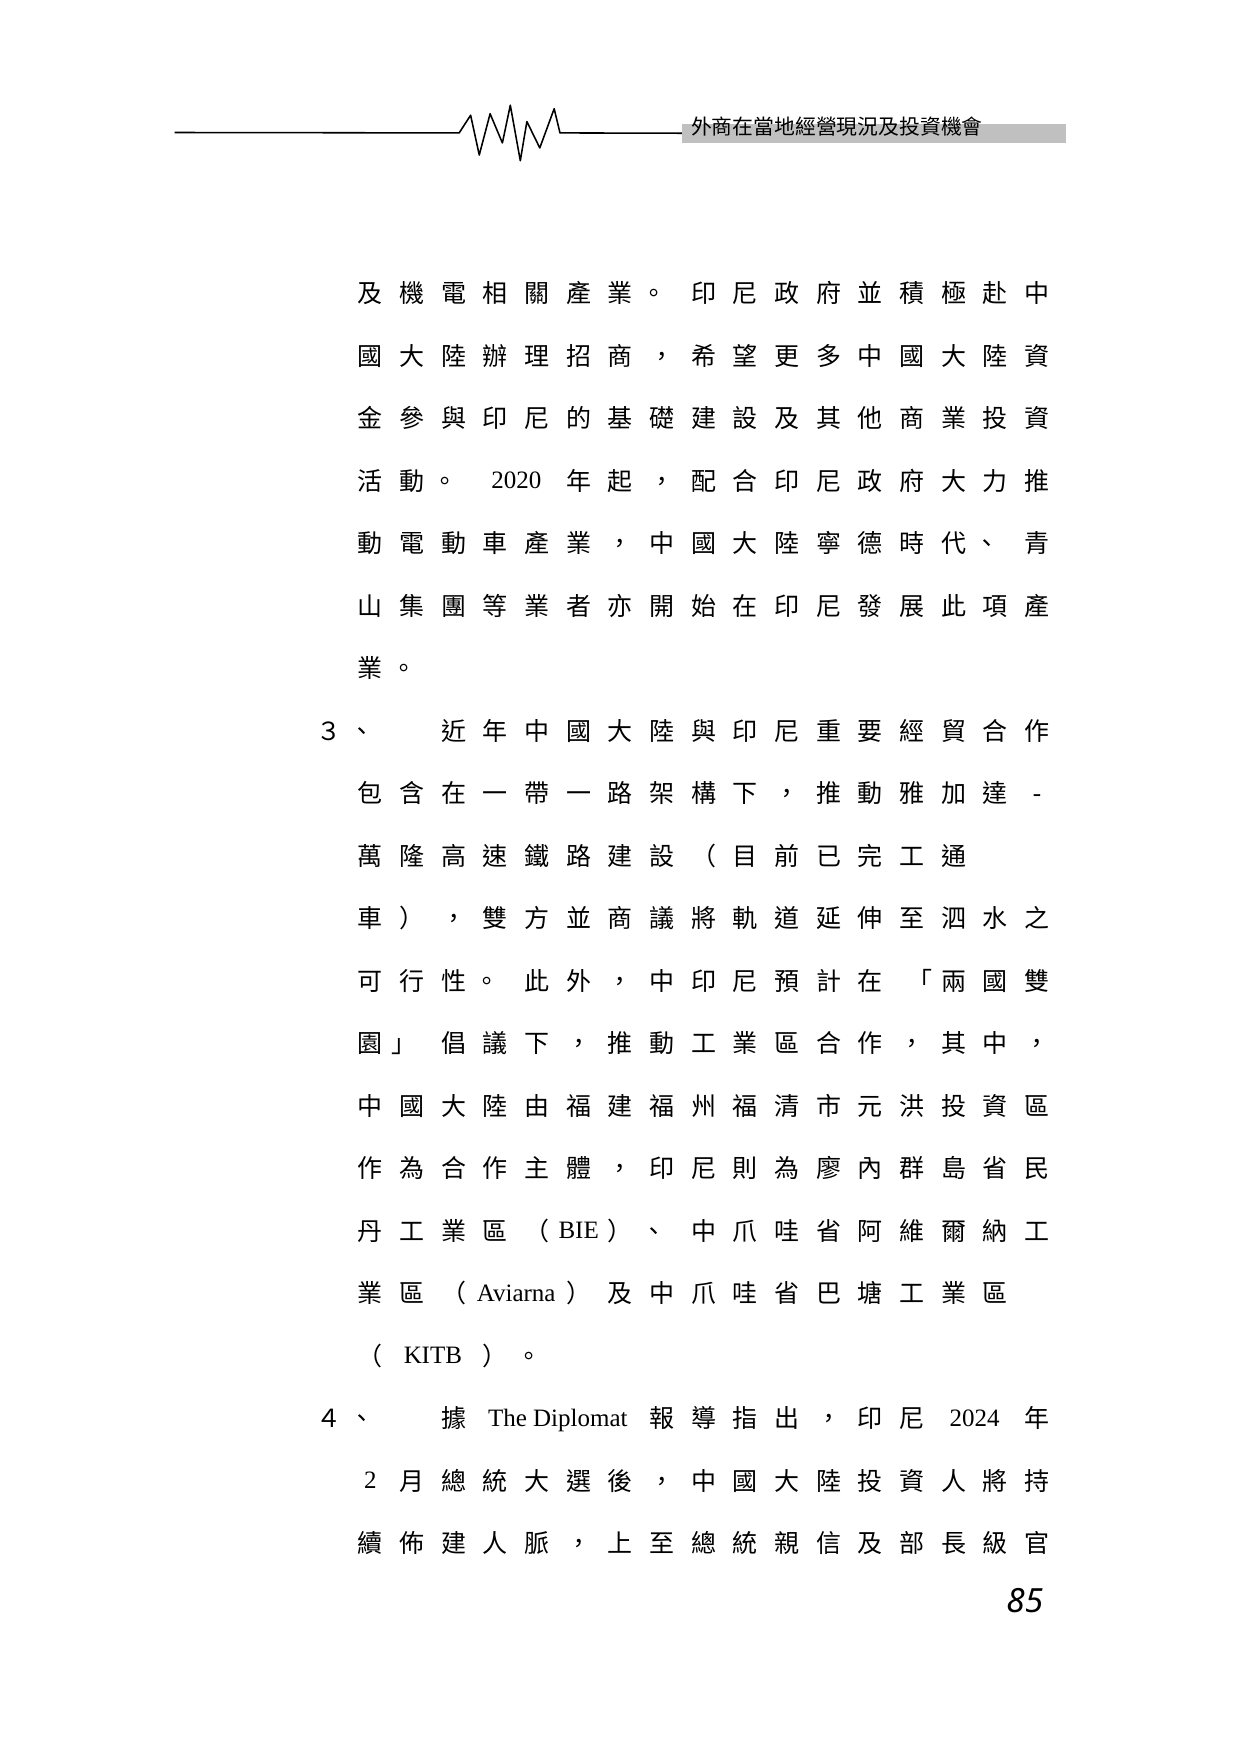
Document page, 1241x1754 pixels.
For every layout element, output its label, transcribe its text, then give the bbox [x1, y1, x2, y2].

text ４、 據The Diplomat報導指出，印尼2024年2月總統大選後，中國大陸投資人將持續佈建人脈，上至總統親信及部長級官 [281, 1375, 1058, 1563]
text ３、 近年中國大陸與印尼重要經貿合作包含在一帶一路架構下，推動雅加達-萬隆高速鐵路建設（目前已完工通車），雙方並商議將軌道延伸至泗水之可行性。此外，中印尼預計在「兩國雙園」倡議下，推動工業區合作，其中，中國大陸由福建福州福清市元洪投資區作為合作主體，印尼則為廖內群島省民丹工業區（BIE）、中爪哇省阿維爾納工業區（Aviarna）及中爪哇省巴塘工業區（KITB）。 [281, 688, 1058, 1375]
text 及機電相關產業。印尼政府並積極赴中國大陸辦理招商，希望更多中國大陸資金參與印尼的基礎建設及其他商業投資活動。2020年起，配合印尼政府大力推動電動車產業，中國大陸寧德時代、青山集團等業者亦開始在印尼發展此項產業。 [281, 250, 1058, 688]
